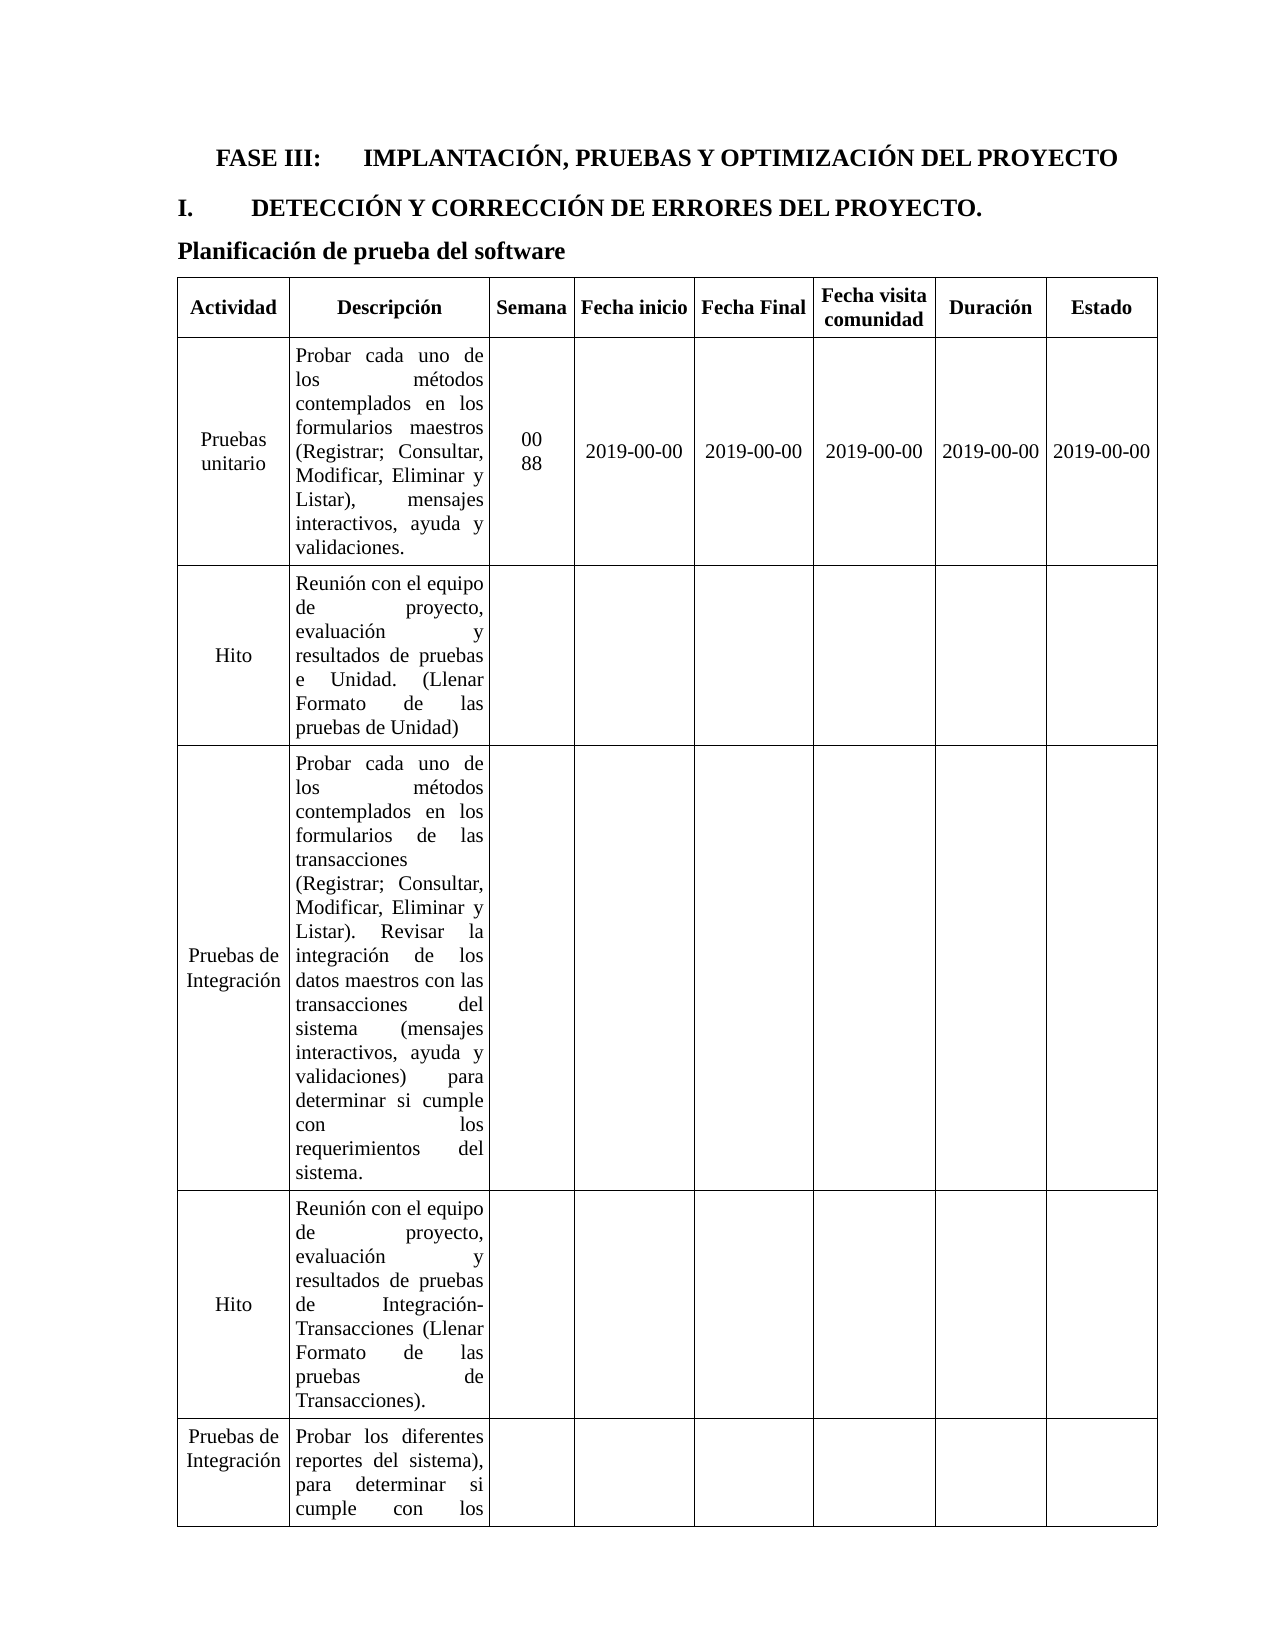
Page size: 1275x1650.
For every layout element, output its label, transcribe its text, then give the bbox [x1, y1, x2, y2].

table_cell [695, 746, 813, 1190]
table_cell 2019-00-00 [814, 338, 935, 565]
table_cell Reunión con el equipo de proyecto, evaluación y resultados de pruebas e Unidad. (Llenar Formato de las pruebas de Unidad) [290, 566, 489, 745]
table_cell 00 88 [490, 338, 574, 565]
table_cell Probar cada uno de los métodos contemplados en los formularios maestros (Registrar; Consultar, Modificar, Eliminar y Listar), mensajes interactivos, ayuda y validaciones. [290, 338, 489, 565]
table_header Semana [490, 278, 574, 337]
table_cell [695, 1191, 813, 1418]
table_cell 2019-00-00 [936, 338, 1046, 565]
table_cell Reunión con el equipo de proyecto, evaluación y resultados de pruebas de Integración-Transacciones (Llenar Formato de las pruebas de Transacciones). [290, 1191, 489, 1418]
table_cell [490, 1191, 574, 1418]
table_cell [936, 1191, 1046, 1418]
table_cell [1047, 746, 1157, 1190]
table_header Estado [1047, 278, 1157, 337]
table_cell Pruebas de Integración [178, 746, 289, 1190]
table_cell Pruebas unitario [178, 338, 289, 565]
table_cell [575, 746, 694, 1190]
table_cell [814, 746, 935, 1190]
table_cell Hito [178, 566, 289, 745]
table_cell 2019-00-00 [575, 338, 694, 565]
table_header Actividad [178, 278, 289, 337]
table_cell [1047, 566, 1157, 745]
table_cell [814, 1191, 935, 1418]
table_header Descripción [290, 278, 489, 337]
table_cell [936, 1419, 1046, 1526]
table_cell [575, 1419, 694, 1526]
table_header Fecha inicio [575, 278, 694, 337]
table_cell [695, 566, 813, 745]
table_cell [490, 1419, 574, 1526]
table_cell [490, 746, 574, 1190]
table_cell [814, 566, 935, 745]
table_cell [575, 1191, 694, 1418]
table_header Duración [936, 278, 1046, 337]
table_cell [936, 566, 1046, 745]
subtitle DETECCIÓN Y CORRECCIÓN DE ERRORES DEL PROYECTO. [177, 193, 1157, 221]
table_header Fecha visita comunidad [814, 278, 935, 337]
table_cell [695, 1419, 813, 1526]
table_cell [1047, 1191, 1157, 1418]
table_cell [814, 1419, 935, 1526]
table_cell [1047, 1419, 1157, 1526]
table_cell 2019-00-00 [695, 338, 813, 565]
table_cell 2019-00-00 [1047, 338, 1157, 565]
table_cell [490, 566, 574, 745]
table_cell Probar cada uno de los métodos contemplados en los formularios de las transacciones (Registrar; Consultar, Modificar, Eliminar y Listar). Revisar la integración de los datos maestros con las transacciones del sistema (mensajes interactivos, ayuda y validaciones) para determinar si cumple con los requerimientos del sistema. [290, 746, 489, 1190]
table_header Fecha Final [695, 278, 813, 337]
table_cell Probar los diferentes reportes del sistema), para determinar si cumple con los [290, 1419, 489, 1526]
table_cell [575, 566, 694, 745]
subtitle Planificación de prueba del software [177, 236, 1157, 265]
table_cell Pruebas de Integración [178, 1419, 289, 1526]
table_cell [936, 746, 1046, 1190]
subtitle IMPLANTACIÓN, PRUEBAS Y OPTIMIZACIÓN DEL PROYECTO [177, 143, 1157, 172]
table_cell Hito [178, 1191, 289, 1418]
